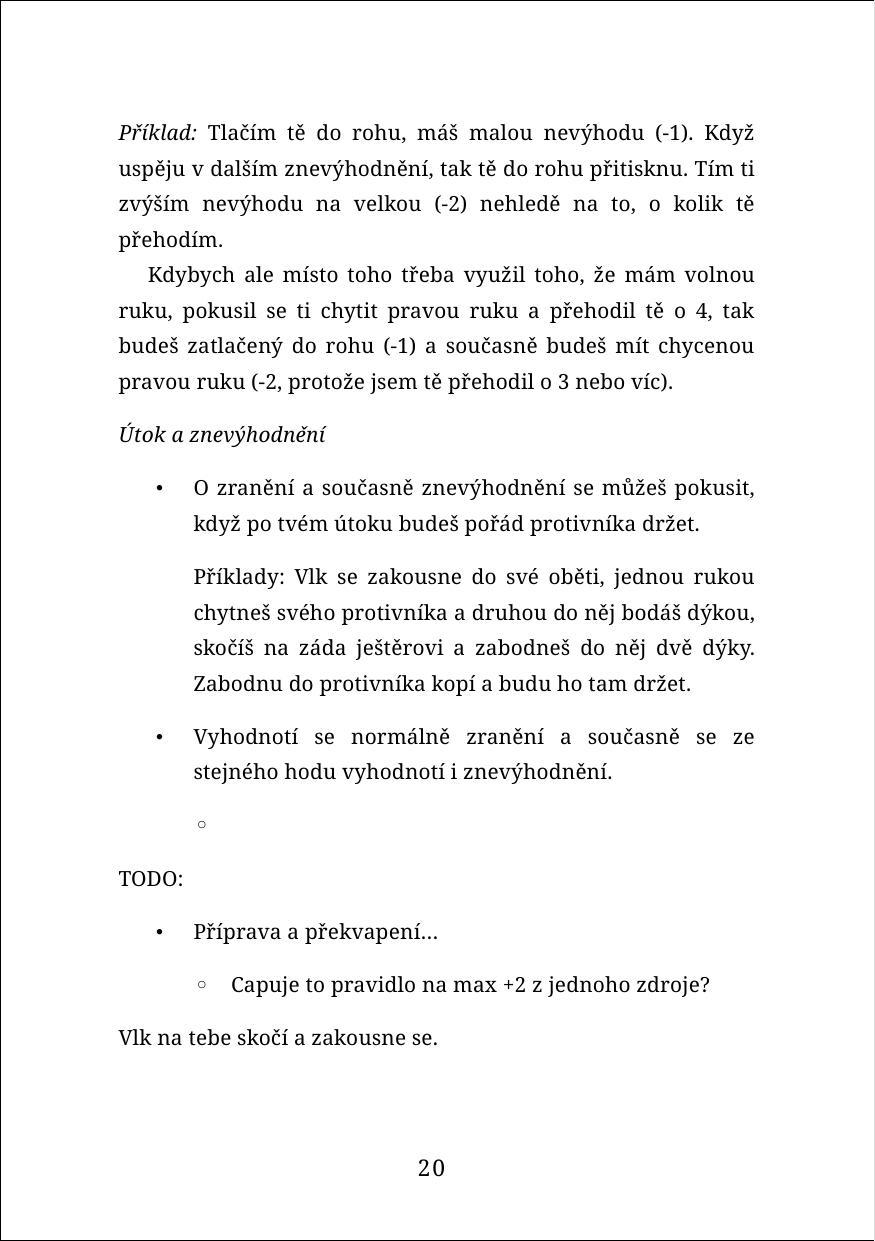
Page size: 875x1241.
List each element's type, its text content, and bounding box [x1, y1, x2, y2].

list Příklady: Vlk se zakousne do své oběti, jednou rukou chytneš svého protivníka a druhou do něj bodáš dýkou, skočíš na záda ještěrovi a zabodneš do něj dvě dýky. Zabodnu do protivníka kopí a budu ho tam držet. [156, 562, 756, 697]
list O zranění a současně znevýhodnění se můžeš pokusit, když po tvém útoku budeš pořád protivníka držet. [156, 473, 756, 537]
list Capuje to pravidlo na max +2 z jednoho zdroje? [193, 970, 756, 999]
text Útok a znevýhodnění [118, 420, 756, 448]
text TODO: [118, 864, 756, 892]
list Příprava a překvapení… [156, 917, 756, 946]
text Příklad: Tlačím tě do rohu, máš malou nevýhodu (-1). Když uspěju v dalším znevýhodnění, tak tě do rohu přitisknu. Tím ti zvýším nevýhodu na velkou (-2) nehledě na to, o kolik tě přehodím. Kdybych ale místo toho třeba využil toho, že mám volnou ruku, pokusil se ti chytit pravou ruku a přehodil tě o 4, tak budeš zatlačený do rohu (-1) a současně budeš mít chycenou pravou ruku (-2, protože jsem tě přehodil o 3 nebo víc). [118, 118, 756, 395]
text Vlk na tebe skočí a zakousne se. [118, 1023, 756, 1052]
list Vyhodnotí se normálně zranění a současně se ze stejného hodu vyhodnotí i znevýhodnění. [156, 722, 756, 786]
